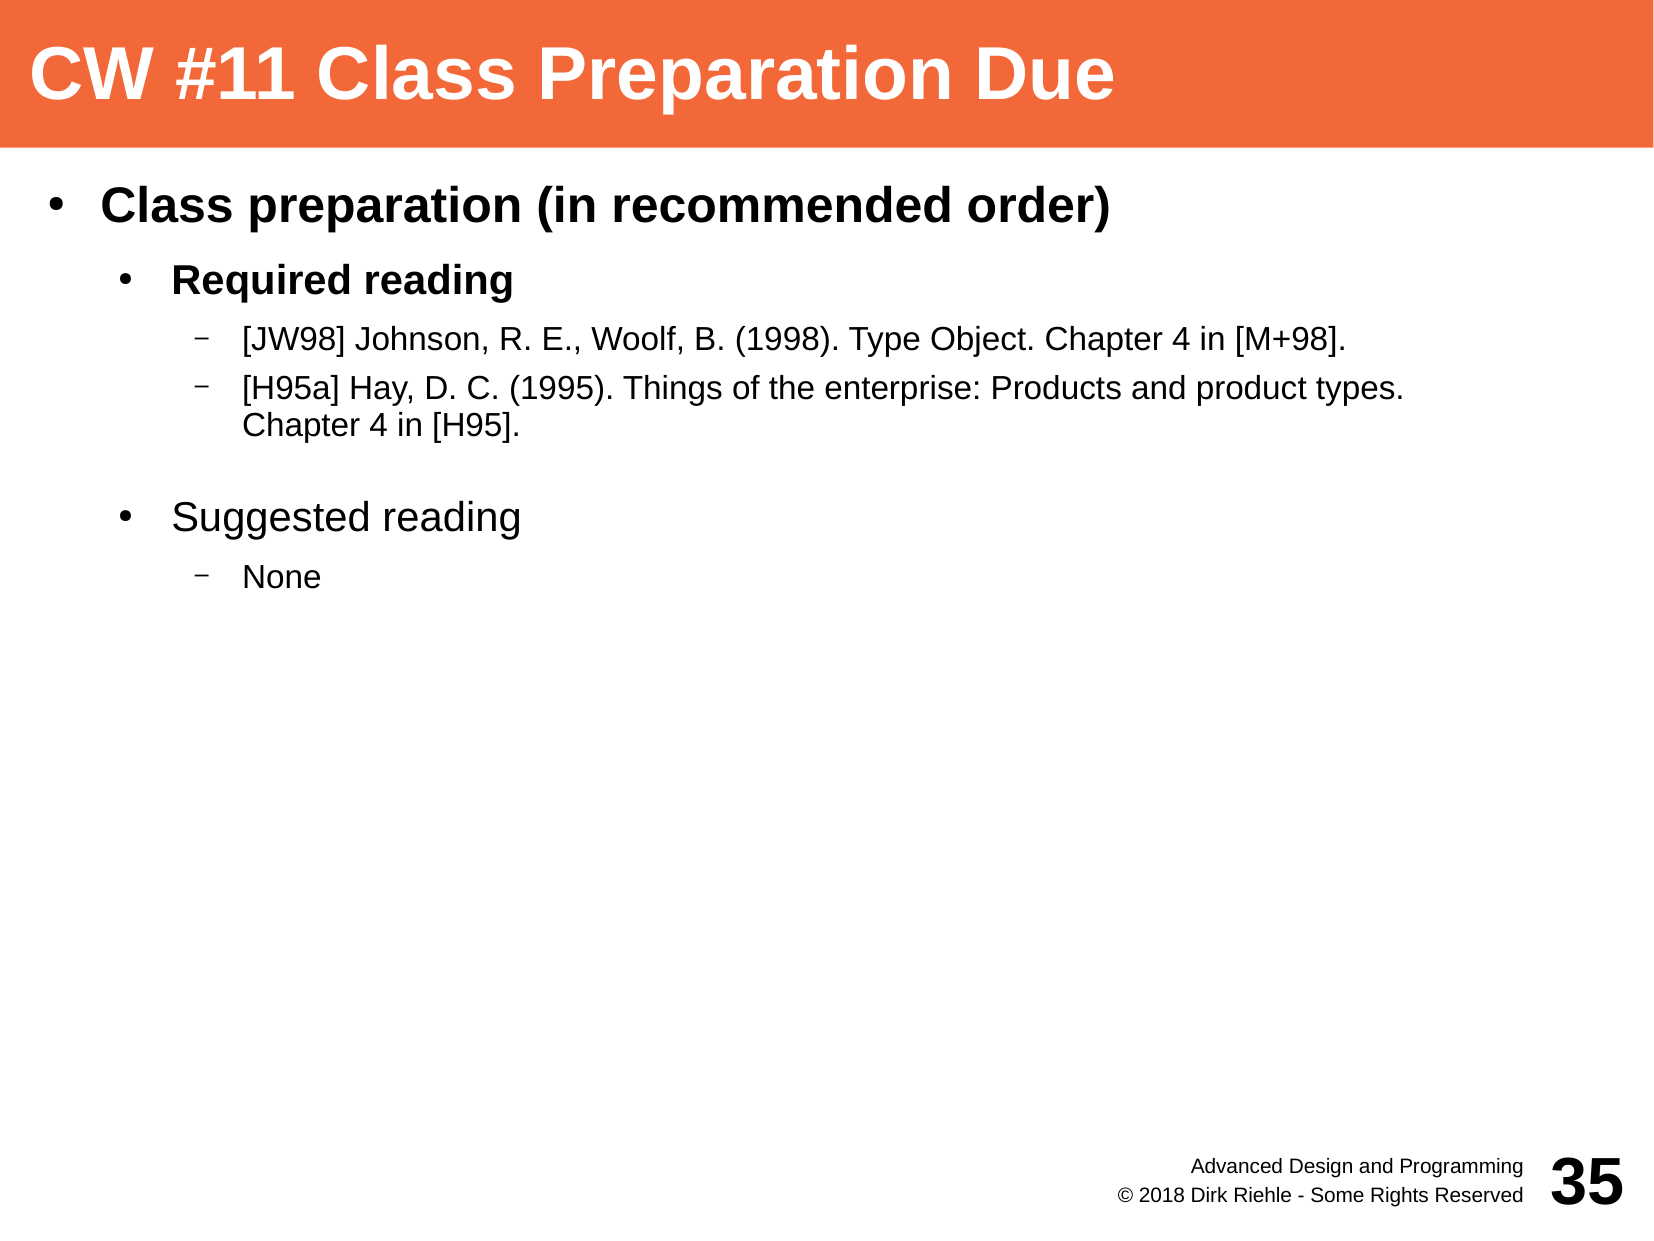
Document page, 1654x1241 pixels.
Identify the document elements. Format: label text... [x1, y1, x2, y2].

list Class preparation (in recommended order) Required reading [JW98] Johnson, R. E., Woolf, B. (1998). Type Object. Chapter 4 in [M+98]. [H95a] Hay, D. C. (1995). Things of the enterprise: Products and product types. Chapter 4 in [H95]. Suggested reading None [29, 177, 1625, 1211]
title CW #11 Class Preparation Due [0, 0, 1654, 148]
